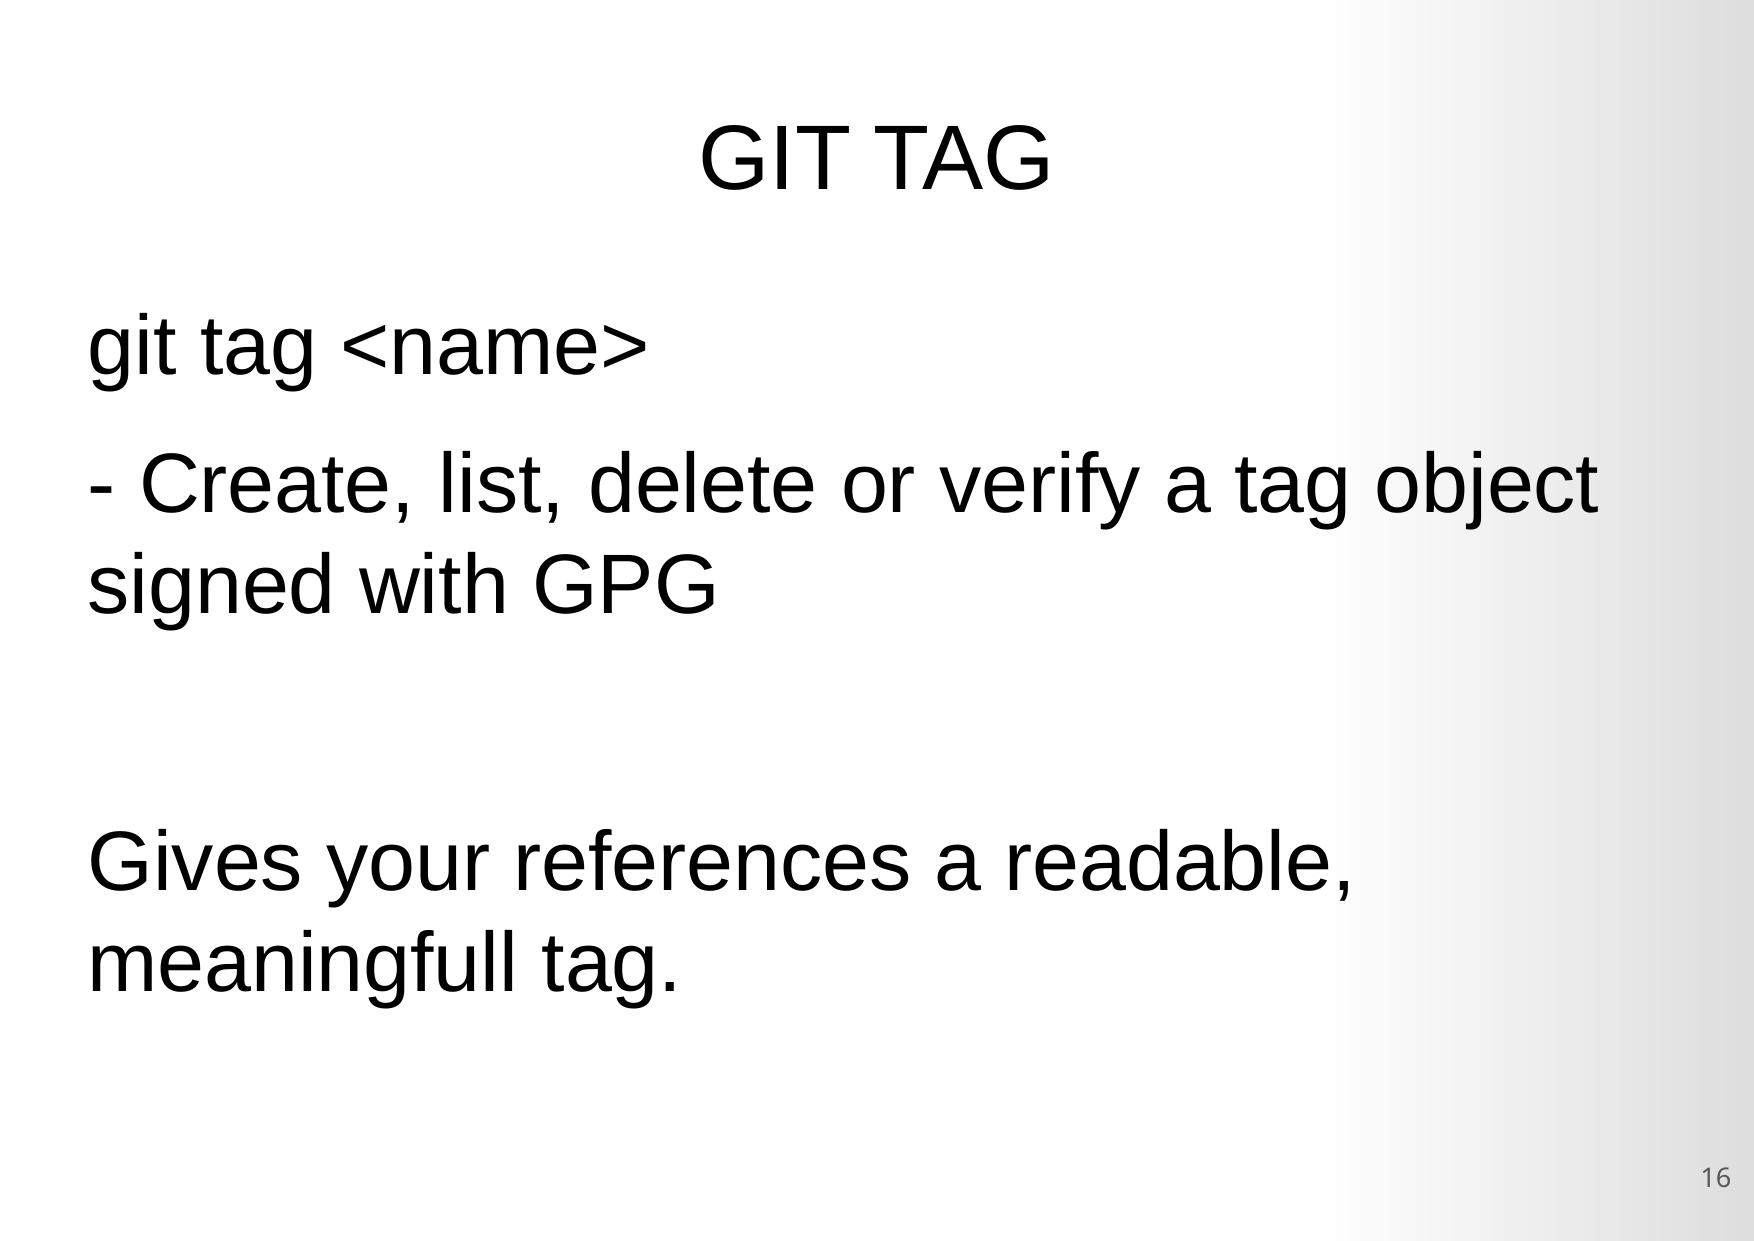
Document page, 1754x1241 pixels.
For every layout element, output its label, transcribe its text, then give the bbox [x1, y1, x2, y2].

list git tag <name> - Create, list, delete or verify a tag object signed with GPG Gives your references a readable, meaningfull tag. [87, 290, 1667, 1010]
slide_number [1641, 1145, 1747, 1241]
title GIT TAG [87, 49, 1667, 257]
